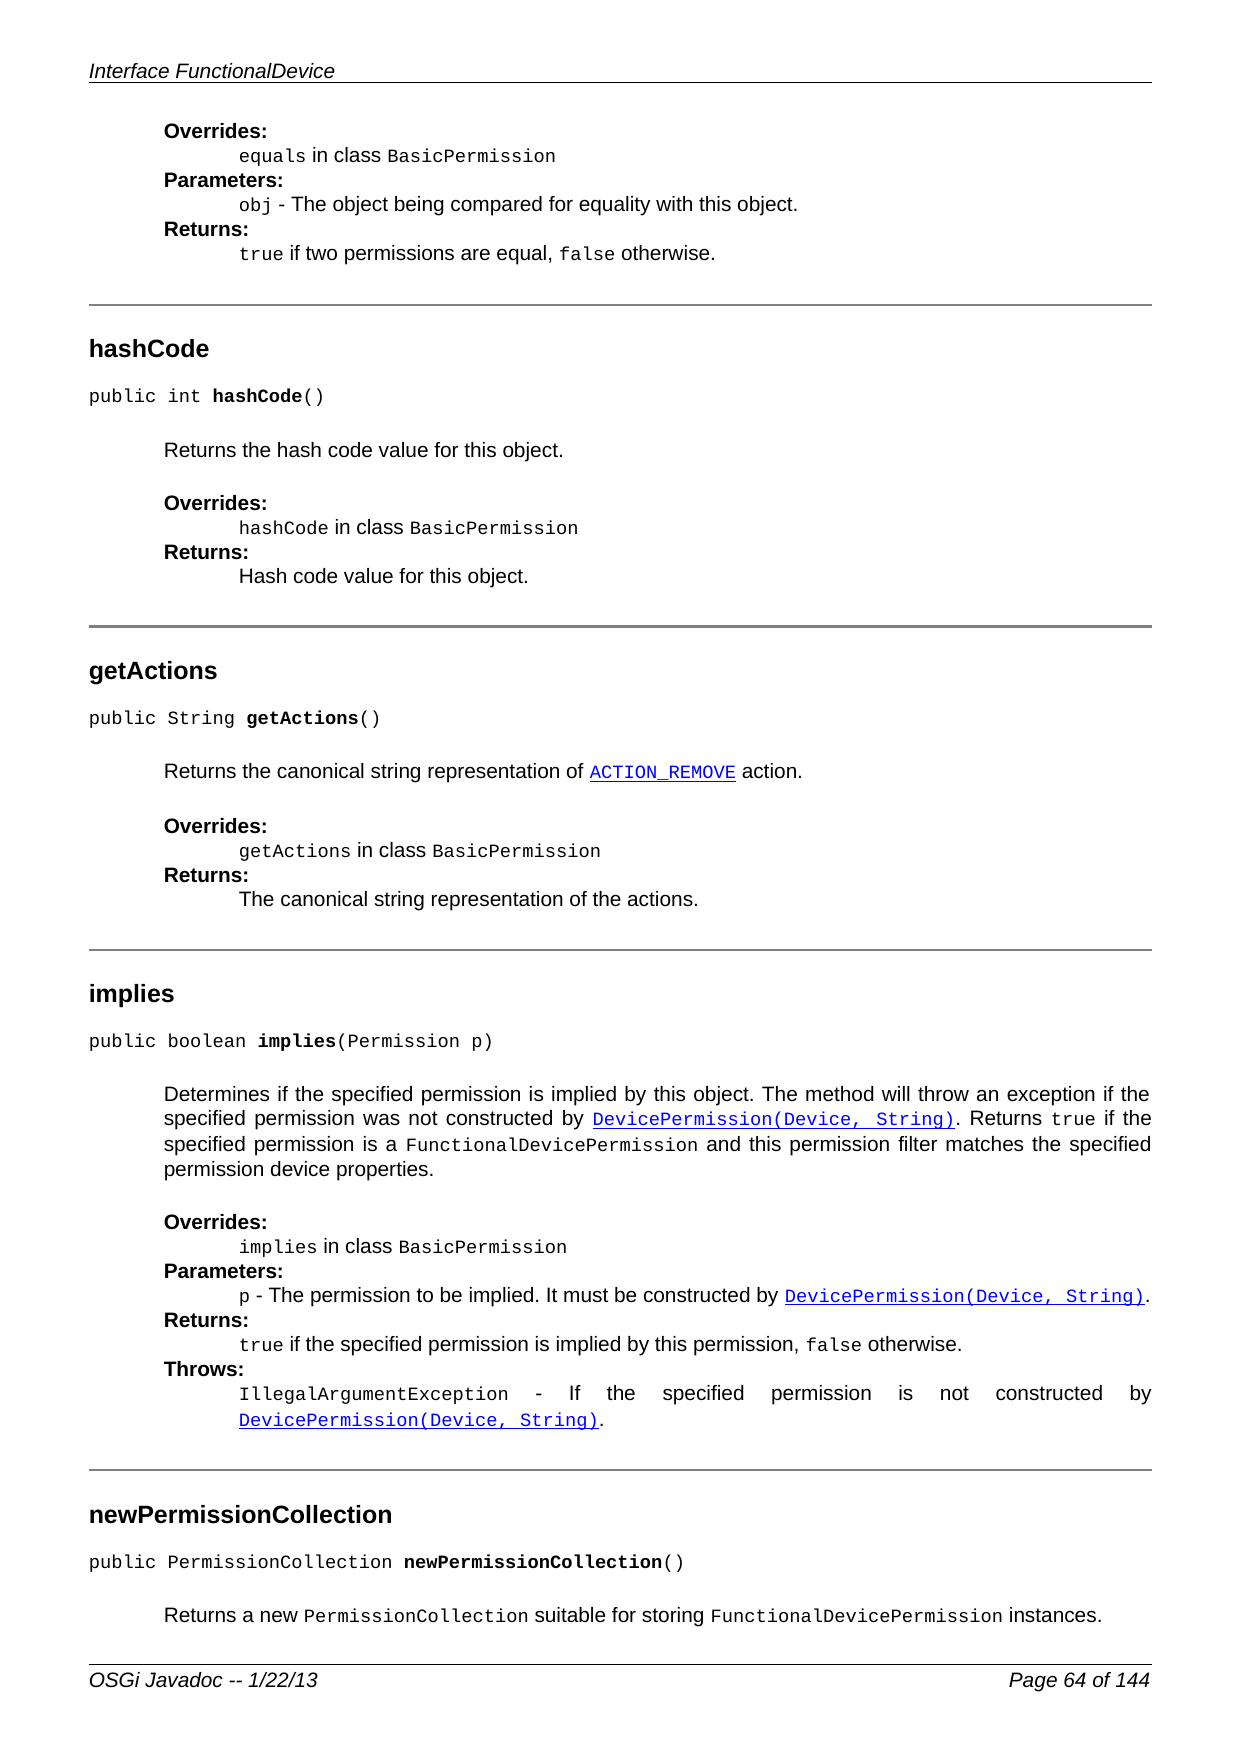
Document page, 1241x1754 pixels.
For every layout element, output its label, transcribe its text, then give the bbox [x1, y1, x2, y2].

text Overrides: [163, 1210, 1152, 1234]
subtitle newPermissionCollection [88, 1500, 1152, 1529]
text The canonical string representation of the actions. [238, 887, 1152, 911]
text Returns a new PermissionCollection suitable for storing FunctionalDevicePermission instances. [163, 1603, 1152, 1628]
text true if the specified permission is implied by this permission, false otherwise. [238, 1332, 1152, 1357]
text implies in class BasicPermission [238, 1234, 1152, 1259]
text IllegalArgumentException - If the specified permission is not constructed by DevicePermission(Device, String). [238, 1381, 1152, 1432]
text public int hashCode() [88, 387, 1152, 408]
text Parameters: [163, 1259, 1152, 1283]
text hashCode in class BasicPermission [238, 514, 1152, 540]
subtitle implies [88, 979, 1152, 1008]
text equals in class BasicPermission [238, 142, 1152, 168]
text Returns: [163, 217, 1152, 241]
text true if two permissions are equal, false otherwise. [238, 241, 1152, 266]
text getActions in class BasicPermission [238, 838, 1152, 863]
text obj - The object being compared for equality with this object. [238, 192, 1152, 217]
text Determines if the specified permission is implied by this object. The method will throw an exception if the specified permission was not constructed by DevicePermission(Device, String). Returns true if the specified permission is a FunctionalDevicePermission and this permission filter matches the specified permission device properties. [163, 1082, 1152, 1181]
text Overrides: [163, 491, 1152, 514]
subtitle getActions [88, 656, 1152, 685]
text Returns: [163, 863, 1152, 887]
text Returns the canonical string representation of ACTION_REMOVE action. [163, 759, 1152, 784]
text public String getActions() [88, 709, 1152, 730]
text Returns the hash code value for this object. [163, 437, 1152, 461]
text Parameters: [163, 168, 1152, 192]
text Overrides: [163, 814, 1152, 838]
text public boolean implies(Permission p) [88, 1032, 1152, 1053]
text public PermissionCollection newPermissionCollection() [88, 1553, 1152, 1574]
text Overrides: [163, 118, 1152, 142]
text Returns: [163, 1308, 1152, 1332]
text Throws: [163, 1357, 1152, 1381]
subtitle hashCode [88, 334, 1152, 363]
text Returns: [163, 540, 1152, 564]
text p - The permission to be implied. It must be constructed by DevicePermission(Device, String). [238, 1283, 1152, 1308]
text Hash code value for this object. [238, 564, 1152, 588]
